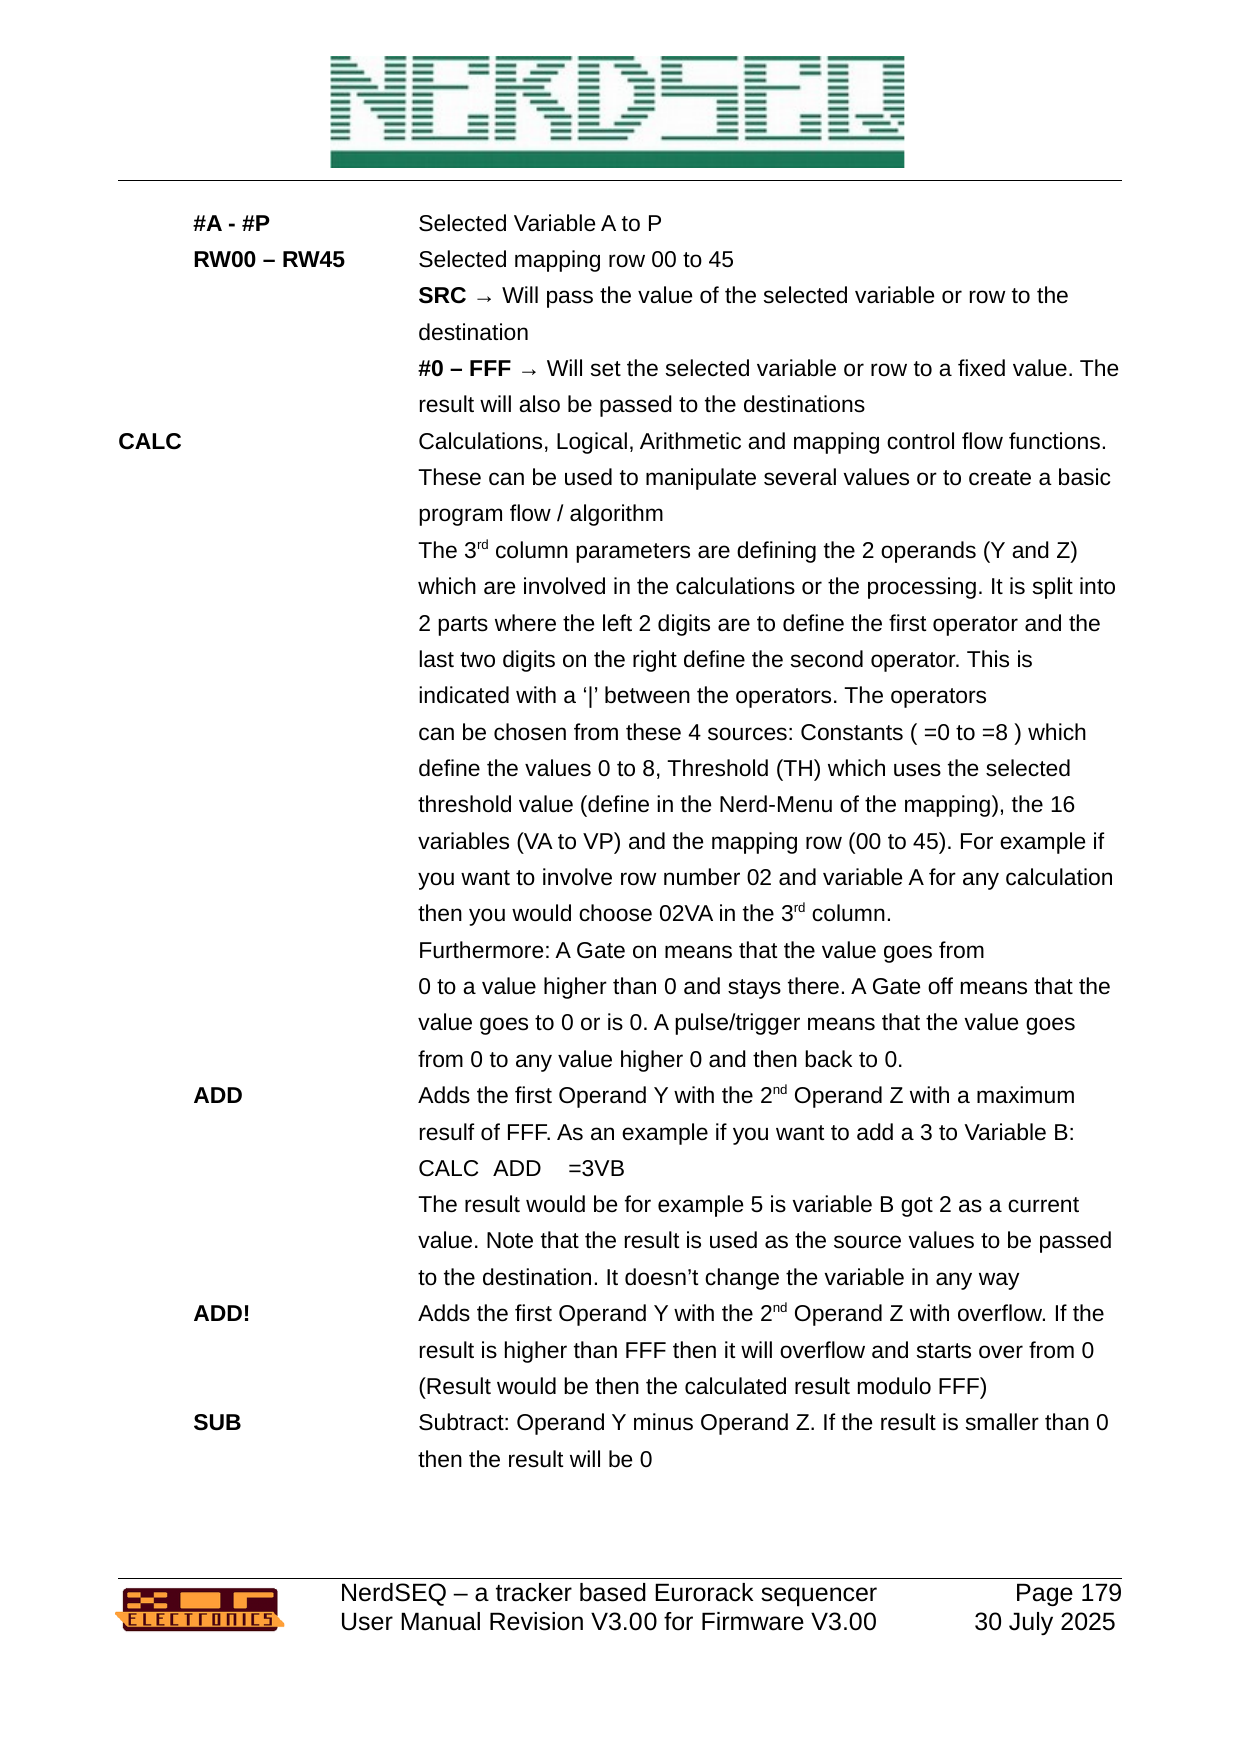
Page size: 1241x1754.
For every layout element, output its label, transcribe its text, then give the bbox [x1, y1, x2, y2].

text CALC Calculations, Logical, Arithmetic and mapping control flow functions. [118, 428, 1122, 454]
text CALC ADD =3VB [118, 1155, 1122, 1181]
text The 3rd column parameters are defining the 2 operands (Y and Z) which are involved in the calculations or the processing. It is split into 2 parts where the left 2 digits are to define the first operator and the last two digits on the right define the second operator. This is indicated with a ‘|’ between the operators. The operators can be chosen from these 4 sources: Constants ( =0 to =8 ) which define the values 0 to 8, Threshold (TH) which uses the selected threshold value (define in the Nerd-Menu of the mapping), the 16 variables (VA to VP) and the mapping row (00 to 45). For example if you want to involve row number 02 and variable A for any calculation then you would choose 02VA in the 3rd column. [118, 537, 1122, 927]
text Furthermore: A Gate on means that the value goes from 0 to a value higher than 0 and stays there. A Gate off means that the value goes to 0 or is 0. A pulse/trigger means that the value goes from 0 to any value higher 0 and then back to 0. [118, 937, 1122, 1072]
text The result would be for example 5 is variable B got 2 as a current value. Note that the result is used as the source values to be passed to the destination. It doesn’t change the variable in any way [118, 1191, 1122, 1290]
text SRC → Will pass the value of the selected variable or row to the destination [118, 282, 1122, 345]
text ADD Adds the first Operand Y with the 2nd Operand Z with a maximum resulf of FFF. As an example if you want to add a 3 to Variable B: [118, 1082, 1122, 1145]
text #A - #P Selected Variable A to P [118, 209, 1122, 236]
text ADD! Adds the first Operand Y with the 2nd Operand Z with overflow. If the result is higher than FFF then it will overflow and starts over from 0 (Result would be then the calculated result modulo FFF) [118, 1300, 1122, 1399]
text These can be used to manipulate several values or to create a basic program flow / algorithm [118, 464, 1122, 527]
text #0 – FFF → Will set the selected variable or row to a fixed value. The result will also be passed to the destinations [118, 355, 1122, 418]
picture [330, 56, 905, 168]
picture [115, 1584, 285, 1634]
text RW00 – RW45 Selected mapping row 00 to 45 [118, 246, 1122, 272]
text SUB Subtract: Operand Y minus Operand Z. If the result is smaller than 0 then the result will be 0 [118, 1409, 1122, 1472]
